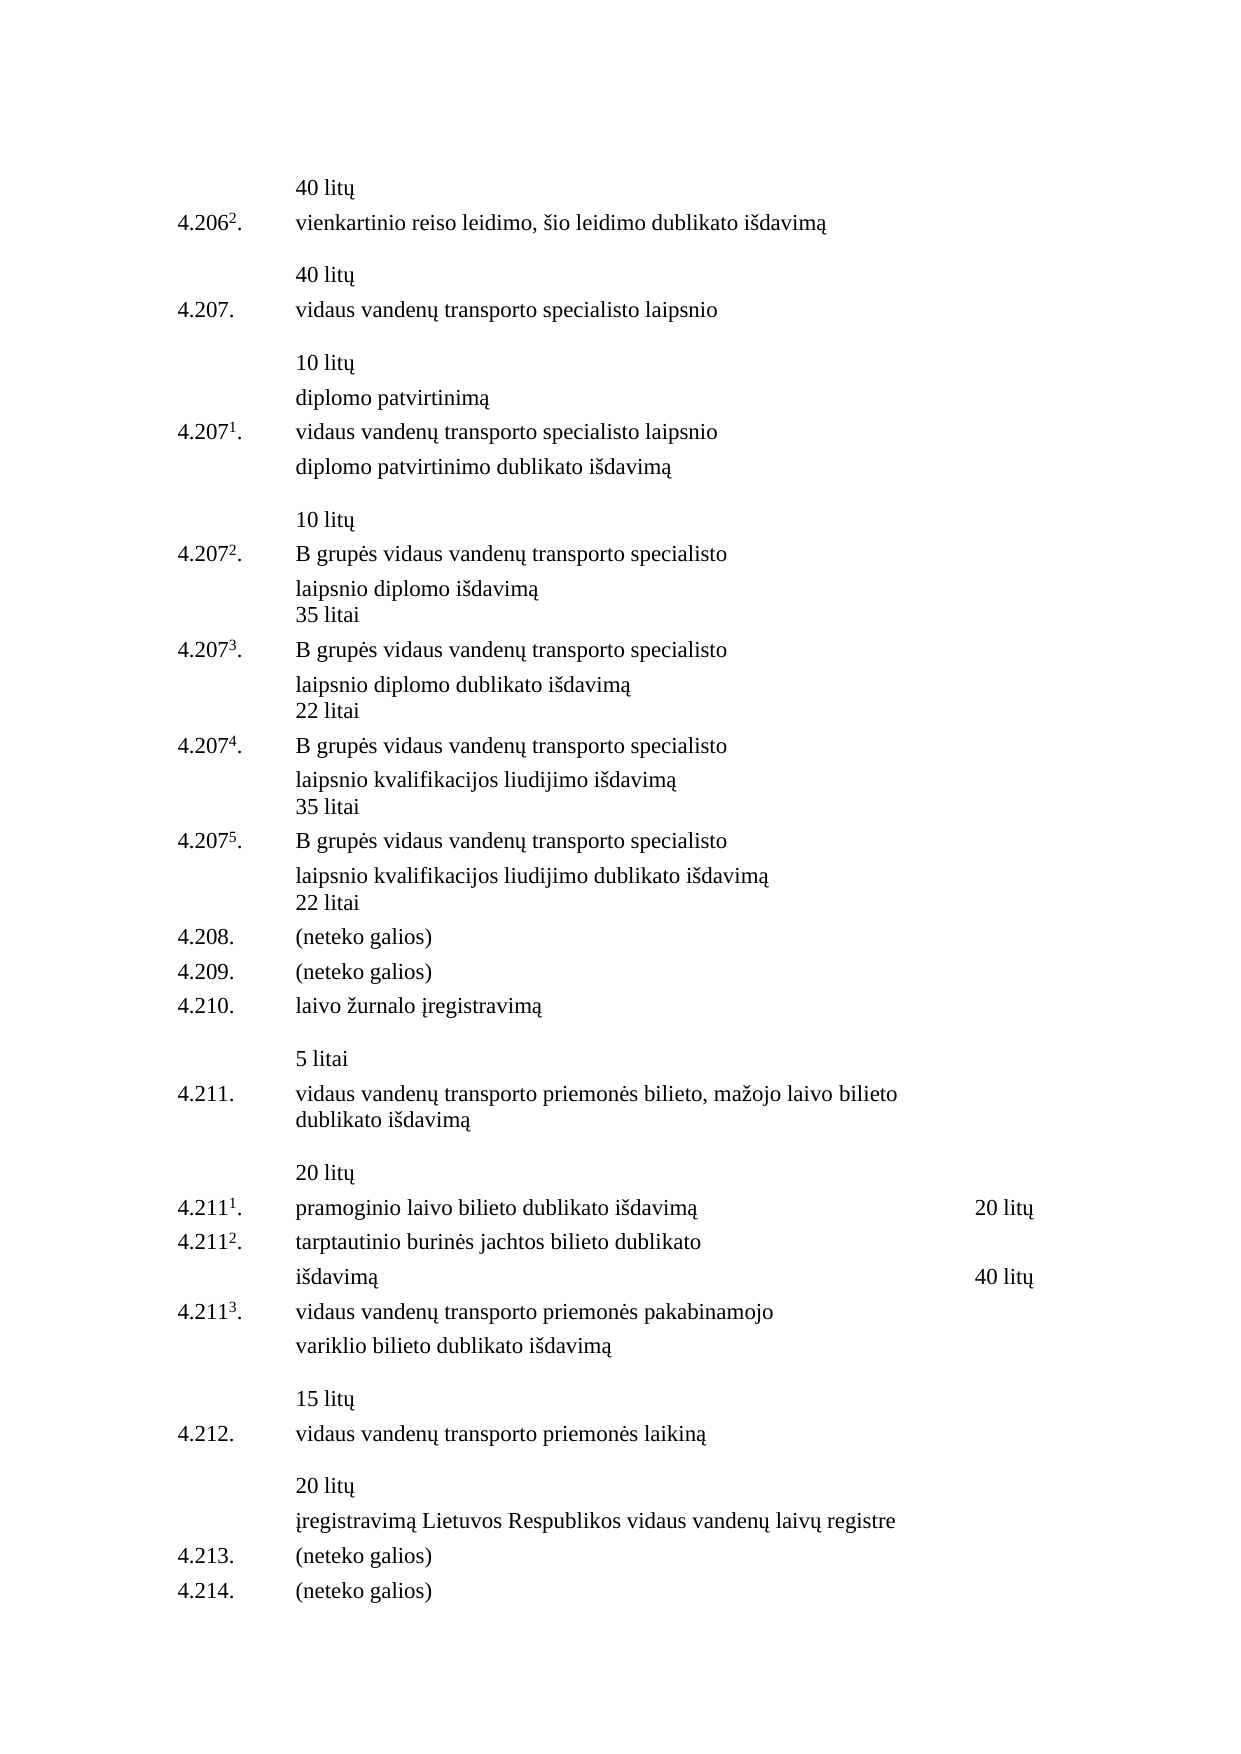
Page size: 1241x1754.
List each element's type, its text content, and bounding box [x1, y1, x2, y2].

text 4.207. vidaus vandenų transporto specialisto laipsnio 10 litų [177, 296, 945, 375]
text 4.213. (neteko galios) [177, 1542, 945, 1568]
text laipsnio kvalifikacijos liudijimo išdavimą 35 litai [177, 766, 945, 819]
text 4.2071. vidaus vandenų transporto specialisto laipsnio [177, 418, 1122, 444]
text diplomo patvirtinimą [295, 383, 945, 410]
text 4.2075. B grupės vidaus vandenų transporto specialisto [177, 827, 1122, 854]
text laipsnio diplomo išdavimą 35 litai [177, 575, 945, 628]
text laipsnio kvalifikacijos liudijimo dublikato išdavimą 22 litai [177, 862, 945, 915]
text diplomo patvirtinimo dublikato išdavimą 10 litų [295, 453, 945, 532]
text išdavimą 40 litų [177, 1263, 1122, 1289]
text 4.214. (neteko galios) [177, 1577, 945, 1603]
text laipsnio diplomo dublikato išdavimą 22 litai [177, 671, 945, 723]
text 4.2112. tarptautinio burinės jachtos bilieto dublikato [177, 1228, 1122, 1255]
text 4.2073. B grupės vidaus vandenų transporto specialisto [177, 636, 1122, 662]
text 4.210. laivo žurnalo įregistravimą 5 litai [177, 993, 945, 1072]
text 4.2074. B grupės vidaus vandenų transporto specialisto [177, 732, 1122, 758]
text 4.211. vidaus vandenų transporto priemonės bilieto, mažojo laivo bilieto dublikato išdavimą 20 litų [177, 1080, 945, 1185]
text 4.208. (neteko galios) [177, 923, 945, 949]
text 4.209. (neteko galios) [177, 958, 945, 984]
text 4.212. vidaus vandenų transporto priemonės laikiną 20 litų [177, 1420, 945, 1499]
text 4.2111. pramoginio laivo bilieto dublikato išdavimą 20 litų [177, 1194, 1122, 1220]
text 40 litų [177, 148, 945, 200]
text 4.2072. B grupės vidaus vandenų transporto specialisto [177, 540, 1122, 567]
text 4.2113. vidaus vandenų transporto priemonės pakabinamojo [177, 1298, 1122, 1324]
text 4.2062. vienkartinio reiso leidimo, šio leidimo dublikato išdavimą 40 litų [177, 209, 945, 288]
text įregistravimą Lietuvos Respublikos vidaus vandenų laivų registre [177, 1507, 945, 1534]
text variklio bilieto dublikato išdavimą 15 litų [295, 1332, 945, 1412]
